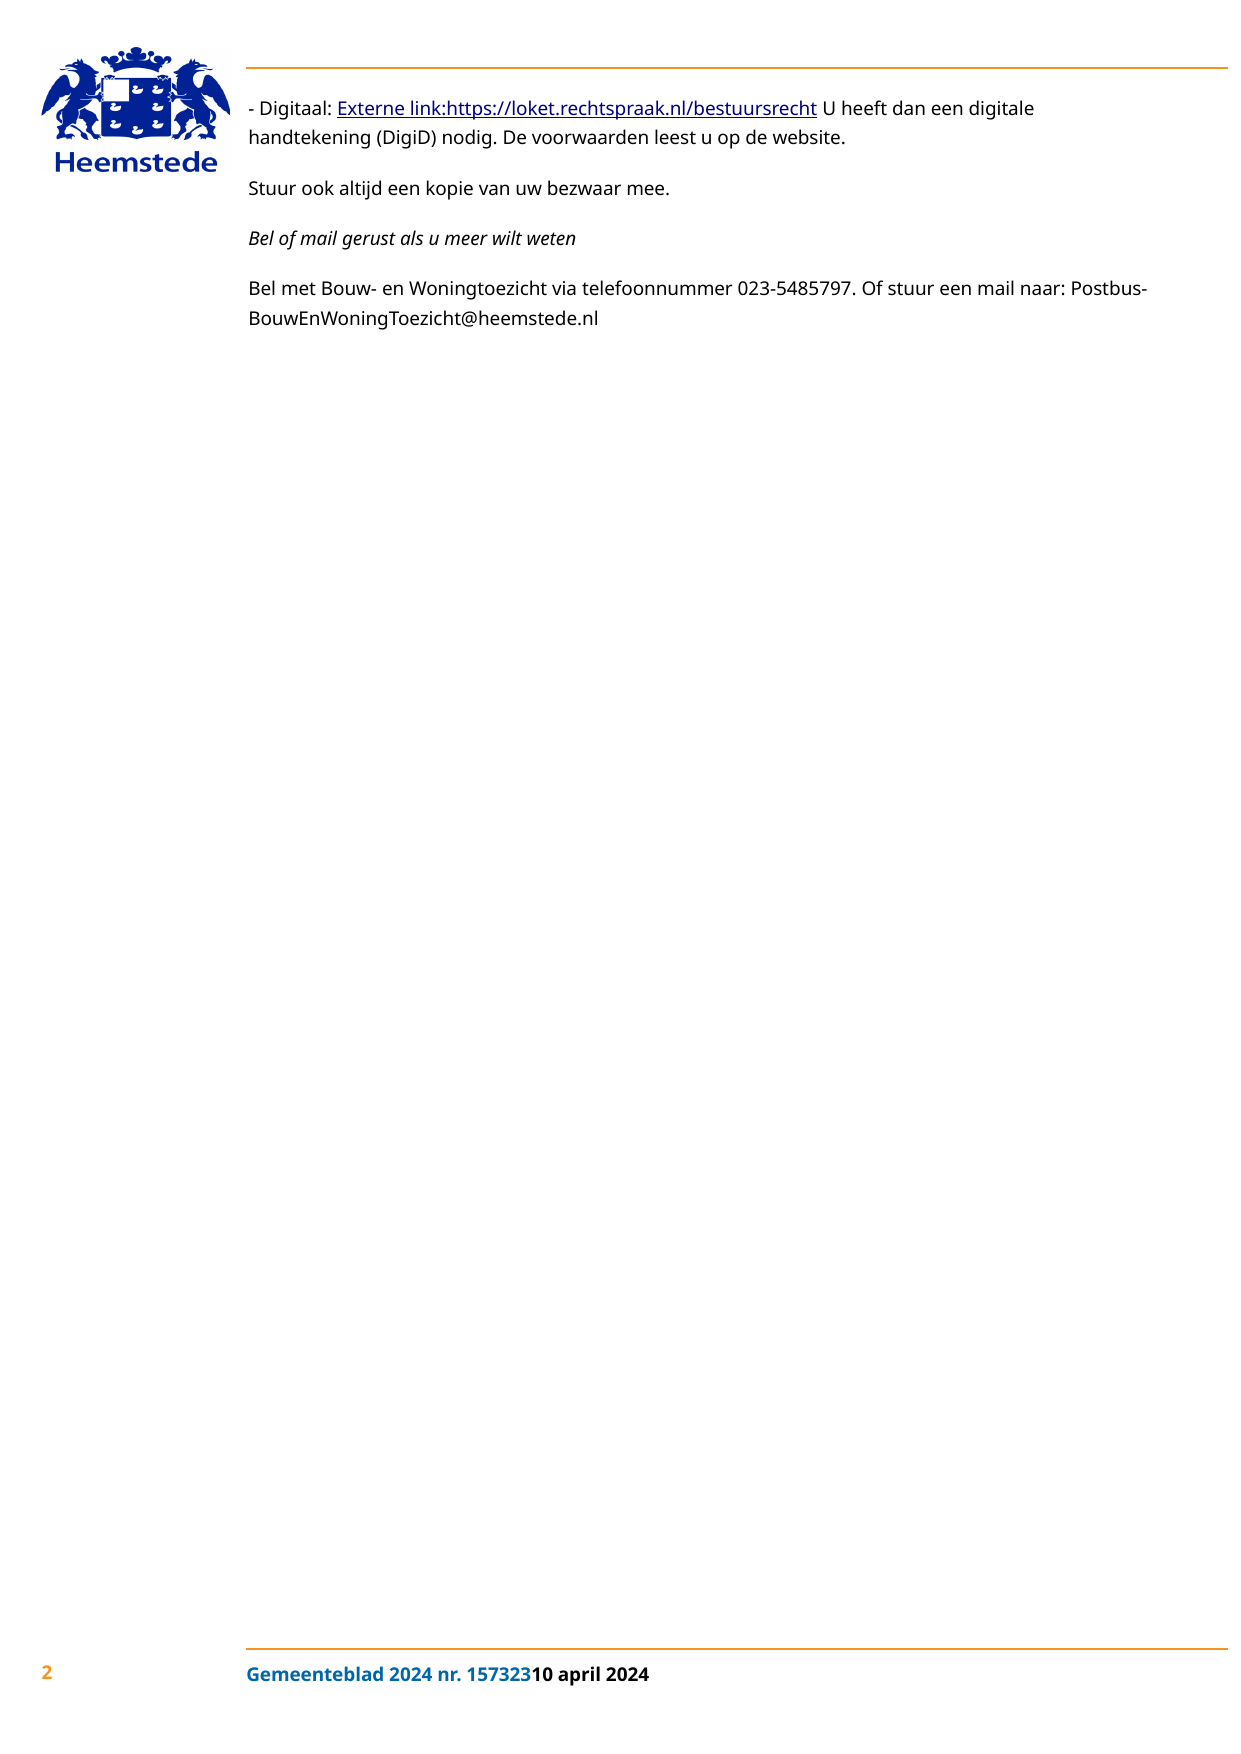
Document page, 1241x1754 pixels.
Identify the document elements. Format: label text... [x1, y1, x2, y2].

picture [41, 47, 231, 172]
text Bel met Bouw- en Woningtoezicht via telefoonnummer 023-5485797. Of stuur een mail naar: Postbus-BouwEnWoningToezicht@heemstede.nl [248, 276, 1152, 331]
text Bel of mail gerust als u meer wilt weten [248, 225, 1152, 251]
text - Digitaal: Externe link:https://loket.rechtspraak.nl/bestuursrecht U heeft dan een digitale handtekening (DigiD) nodig. De voorwaarden leest u op de website. [248, 95, 1152, 150]
text Stuur ook altijd een kopie van uw bezwaar mee. [248, 175, 1152, 201]
